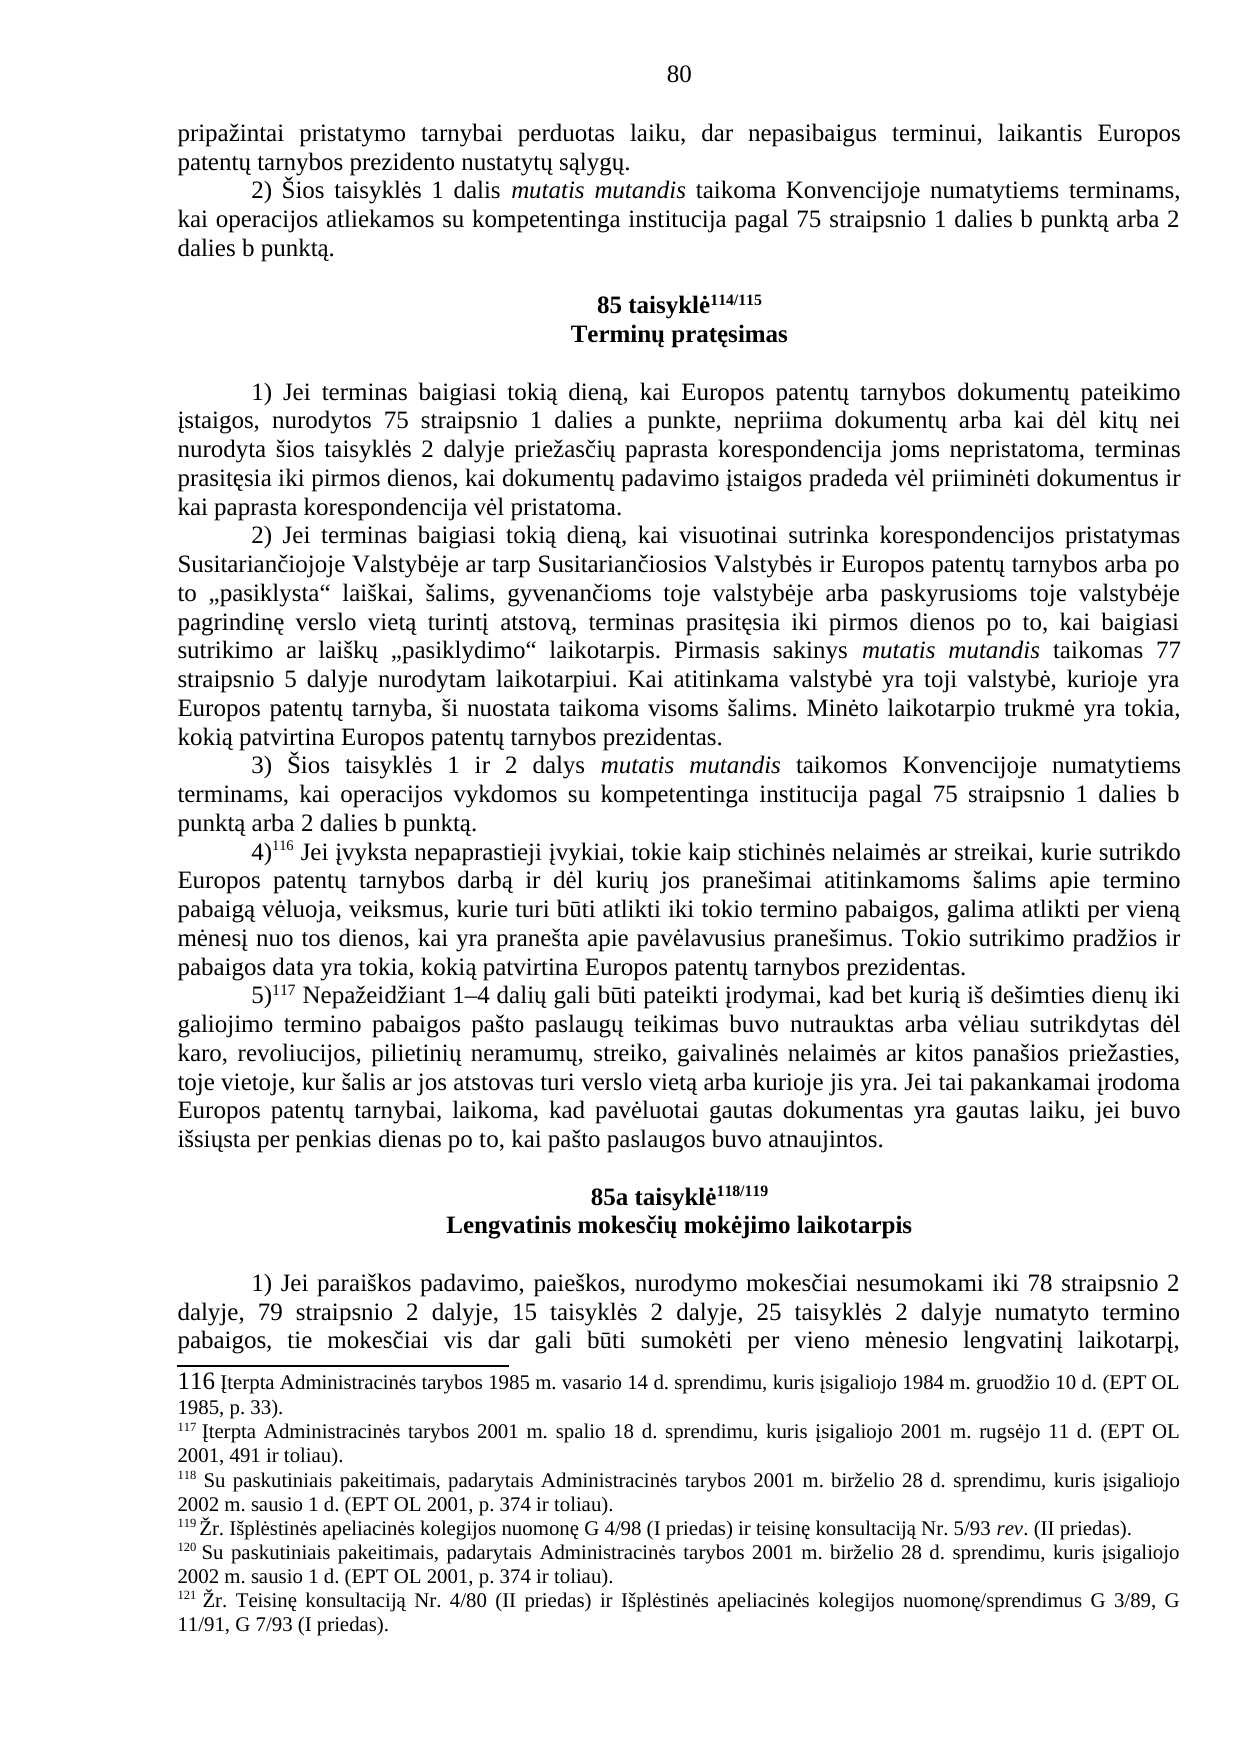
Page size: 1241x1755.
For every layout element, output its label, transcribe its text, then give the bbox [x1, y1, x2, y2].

text 5)117 Nepažeidžiant 1–4 dalių gali būti pateikti įrodymai, kad bet kurią iš dešimties dienų iki galiojimo termino pabaigos pašto paslaugų teikimas buvo nutrauktas arba vėliau sutrikdytas dėl karo, revoliucijos, pilietinių neramumų, streiko, gaivalinės nelaimės ar kitos panašios priežasties, toje vietoje, kur šalis ar jos atstovas turi verslo vietą arba kurioje jis yra. Jei tai pakankamai įrodoma Europos patentų tarnybai, laikoma, kad pavėluotai gautas dokumentas yra gautas laiku, jei buvo išsiųsta per penkias dienas po to, kai pašto paslaugos buvo atnaujintos. [177, 981, 1181, 1153]
text 120 Su paskutiniais pakeitimais, padarytais Administracinės tarybos 2001 m. birželio 28 d. sprendimu, kuris įsigaliojo 2002 m. sausio 1 d. (EPT OL 2001, p. 374 ir toliau). [177, 1540, 1181, 1588]
text Terminų pratęsimas [177, 319, 1181, 348]
text Įterpta Administracinės tarybos 1985 m. vasario 14 d. sprendimu, kuris įsigaliojo 1984 m. gruodžio 10 d. (EPT OL 1985, p. 33). [177, 1366, 1181, 1419]
text 121 Žr. Teisinę konsultaciją Nr. 4/80 (II priedas) ir Išplėstinės apeliacinės kolegijos nuomonę/sprendimus G 3/89, G 11/91, G 7/93 (I priedas). [177, 1588, 1181, 1636]
text Lengvatinis mokesčių mokėjimo laikotarpis [177, 1211, 1181, 1239]
text 1) Jei paraiškos padavimo, paieškos, nurodymo mokesčiai nesumokami iki 78 straipsnio 2 dalyje, 79 straipsnio 2 dalyje, 15 taisyklės 2 dalyje, 25 taisyklės 2 dalyje numatyto termino pabaigos, tie mokesčiai vis dar gali būti sumokėti per vieno mėnesio lengvatinį laikotarpį, [177, 1268, 1181, 1354]
text 85 taisyklė114/115 [177, 291, 1181, 319]
text 117 Įterpta Administracinės tarybos 2001 m. spalio 18 d. sprendimu, kuris įsigaliojo 2001 m. rugsėjo 11 d. (EPT OL 2001, 491 ir toliau). [177, 1419, 1181, 1467]
text 3) Šios taisyklės 1 ir 2 dalys mutatis mutandis taikomos Konvencijoje numatytiems terminams, kai operacijos vykdomos su kompetentinga institucija pagal 75 straipsnio 1 dalies b punktą arba 2 dalies b punktą. [177, 751, 1181, 837]
text 4) Jei įvyksta nepaprastieji įvykiai, tokie kaip stichinės nelaimės ar streikai, kurie sutrikdo Europos patentų tarnybos darbą ir dėl kurių jos pranešimai atitinkamoms šalims apie termino pabaigą vėluoja, veiksmus, kurie turi būti atlikti iki tokio termino pabaigos, galima atlikti per vieną mėnesį nuo tos dienos, kai yra pranešta apie pavėlavusius pranešimus. Tokio sutrikimo pradžios ir pabaigos data yra tokia, kokią patvirtina Europos patentų tarnybos prezidentas. [177, 837, 1181, 981]
text 85a taisyklė118/119 [177, 1182, 1181, 1211]
text 2) Šios taisyklės 1 dalis mutatis mutandis taikoma Konvencijoje numatytiems terminams, kai operacijos atliekamos su kompetentinga institucija pagal 75 straipsnio 1 dalies b punktą arba 2 dalies b punktą. [177, 176, 1181, 262]
text pripažintai pristatymo tarnybai perduotas laiku, dar nepasibaigus terminui, laikantis Europos patentų tarnybos prezidento nustatytų sąlygų. [177, 118, 1181, 176]
text 2) Jei terminas baigiasi tokią dieną, kai visuotinai sutrinka korespondencijos pristatymas Susitariančiojoje Valstybėje ar tarp Susitariančiosios Valstybės ir Europos patentų tarnybos arba po to „pasiklysta“ laiškai, šalims, gyvenančioms toje valstybėje arba paskyrusioms toje valstybėje pagrindinę verslo vietą turintį atstovą, terminas prasitęsia iki pirmos dienos po to, kai baigiasi sutrikimo ar laiškų „pasiklydimo“ laikotarpis. Pirmasis sakinys mutatis mutandis taikomas 77 straipsnio 5 dalyje nurodytam laikotarpiui. Kai atitinkama valstybė yra toji valstybė, kurioje yra Europos patentų tarnyba, ši nuostata taikoma visoms šalims. Minėto laikotarpio trukmė yra tokia, kokią patvirtina Europos patentų tarnybos prezidentas. [177, 521, 1181, 751]
text 118 Su paskutiniais pakeitimais, padarytais Administracinės tarybos 2001 m. birželio 28 d. sprendimu, kuris įsigaliojo 2002 m. sausio 1 d. (EPT OL 2001, p. 374 ir toliau). [177, 1467, 1181, 1516]
text 1) Jei terminas baigiasi tokią dieną, kai Europos patentų tarnybos dokumentų pateikimo įstaigos, nurodytos 75 straipsnio 1 dalies a punkte, nepriima dokumentų arba kai dėl kitų nei nurodyta šios taisyklės 2 dalyje priežasčių paprasta korespondencija joms nepristatoma, terminas prasitęsia iki pirmos dienos, kai dokumentų padavimo įstaigos pradeda vėl priiminėti dokumentus ir kai paprasta korespondencija vėl pristatoma. [177, 377, 1181, 521]
text 119 Žr. Išplėstinės apeliacinės kolegijos nuomonę G 4/98 (I priedas) ir teisinę konsultaciją Nr. 5/93 rev. (II priedas). [177, 1516, 1181, 1540]
